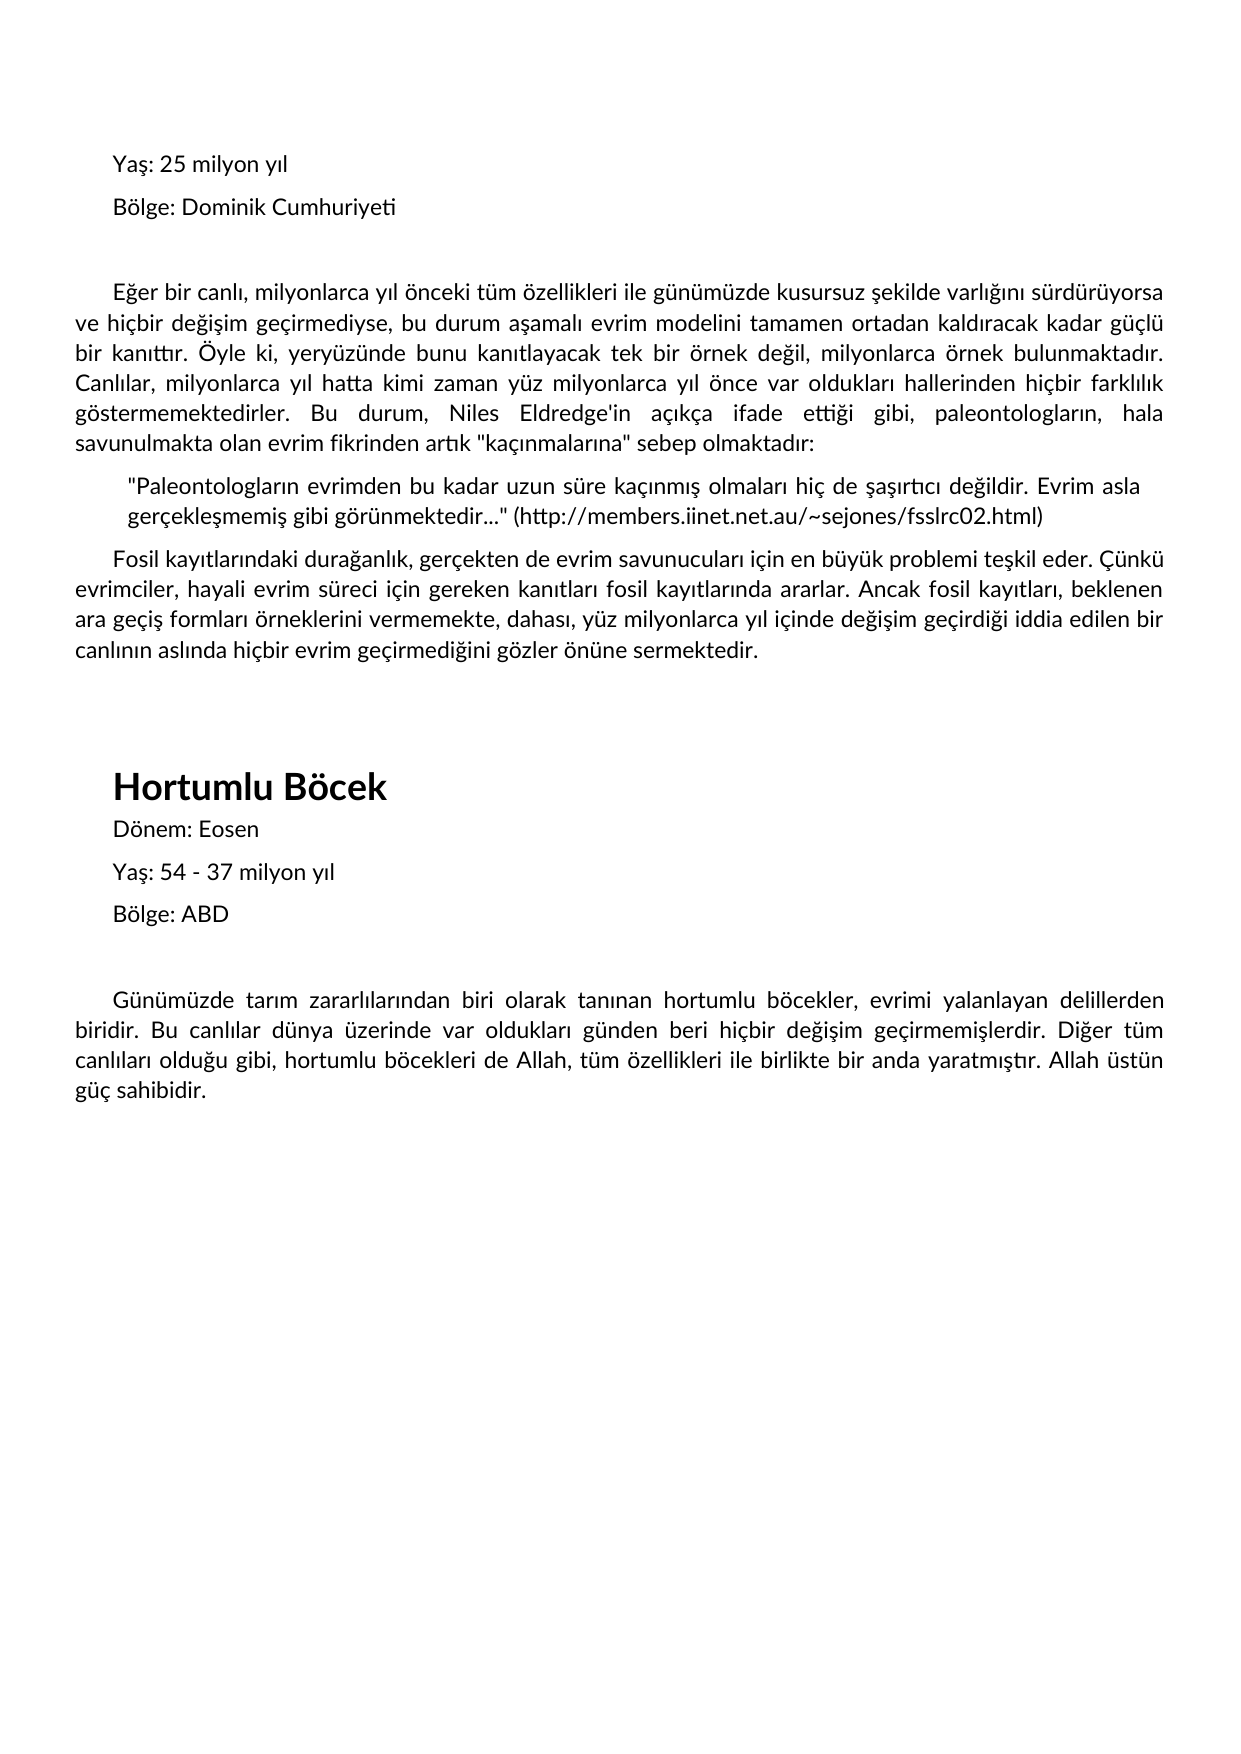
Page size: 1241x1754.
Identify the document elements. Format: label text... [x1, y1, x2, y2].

subtitle Hortumlu Böcek [112, 763, 1165, 808]
text "Paleontologların evrimden bu kadar uzun süre kaçınmış olmaları hiç de şaşırtıcı değildir. Evrim asla gerçekleşmemiş gibi görünmektedir..." (http://members.iinet.net.au/~sejones/fsslrc02.html) [127, 472, 1143, 529]
text Bölge: ABD [75, 900, 1165, 928]
text Fosil kayıtlarındaki durağanlık, gerçekten de evrim savunucuları için en büyük problemi teşkil eder. Çünkü evrimciler, hayali evrim süreci için gereken kanıtları fosil kayıtlarında ararlar. Ancak fosil kayıtları, beklenen ara geçiş formları örneklerini vermemekte, dahası, yüz milyonlarca yıl içinde değişim geçirdiği iddia edilen bir canlının aslında hiçbir evrim geçirmediğini gözler önüne sermektedir. [75, 545, 1165, 663]
text Eğer bir canlı, milyonlarca yıl önceki tüm özellikleri ile günümüzde kusursuz şekilde varlığını sürdürüyorsa ve hiçbir değişim geçirmediyse, bu durum aşamalı evrim modelini tamamen ortadan kaldıracak kadar güçlü bir kanıttır. Öyle ki, yeryüzünde bunu kanıtlayacak tek bir örnek değil, milyonlarca örnek bulunmaktadır. Canlılar, milyonlarca yıl hatta kimi zaman yüz milyonlarca yıl önce var oldukları hallerinden hiçbir farklılık göstermemektedirler. Bu durum, Niles Eldredge'in açıkça ifade ettiği gibi, paleontologların, hala savunulmakta olan evrim fikrinden artık "kaçınmalarına" sebep olmaktadır: [75, 278, 1165, 457]
text Bölge: Dominik Cumhuriyeti [75, 193, 1165, 220]
text Dönem: Eosen [75, 815, 1165, 842]
text Yaş: 54 - 37 milyon yıl [75, 857, 1165, 885]
text Yaş: 25 milyon yıl [75, 150, 1165, 177]
text Günümüzde tarım zararlılarından biri olarak tanınan hortumlu böcekler, evrimi yalanlayan delillerden biridir. Bu canlılar dünya üzerinde var oldukları günden beri hiçbir değişim geçirmemişlerdir. Diğer tüm canlıları olduğu gibi, hortumlu böcekleri de Allah, tüm özellikleri ile birlikte bir anda yaratmıştır. Allah üstün güç sahibidir. [75, 986, 1165, 1104]
